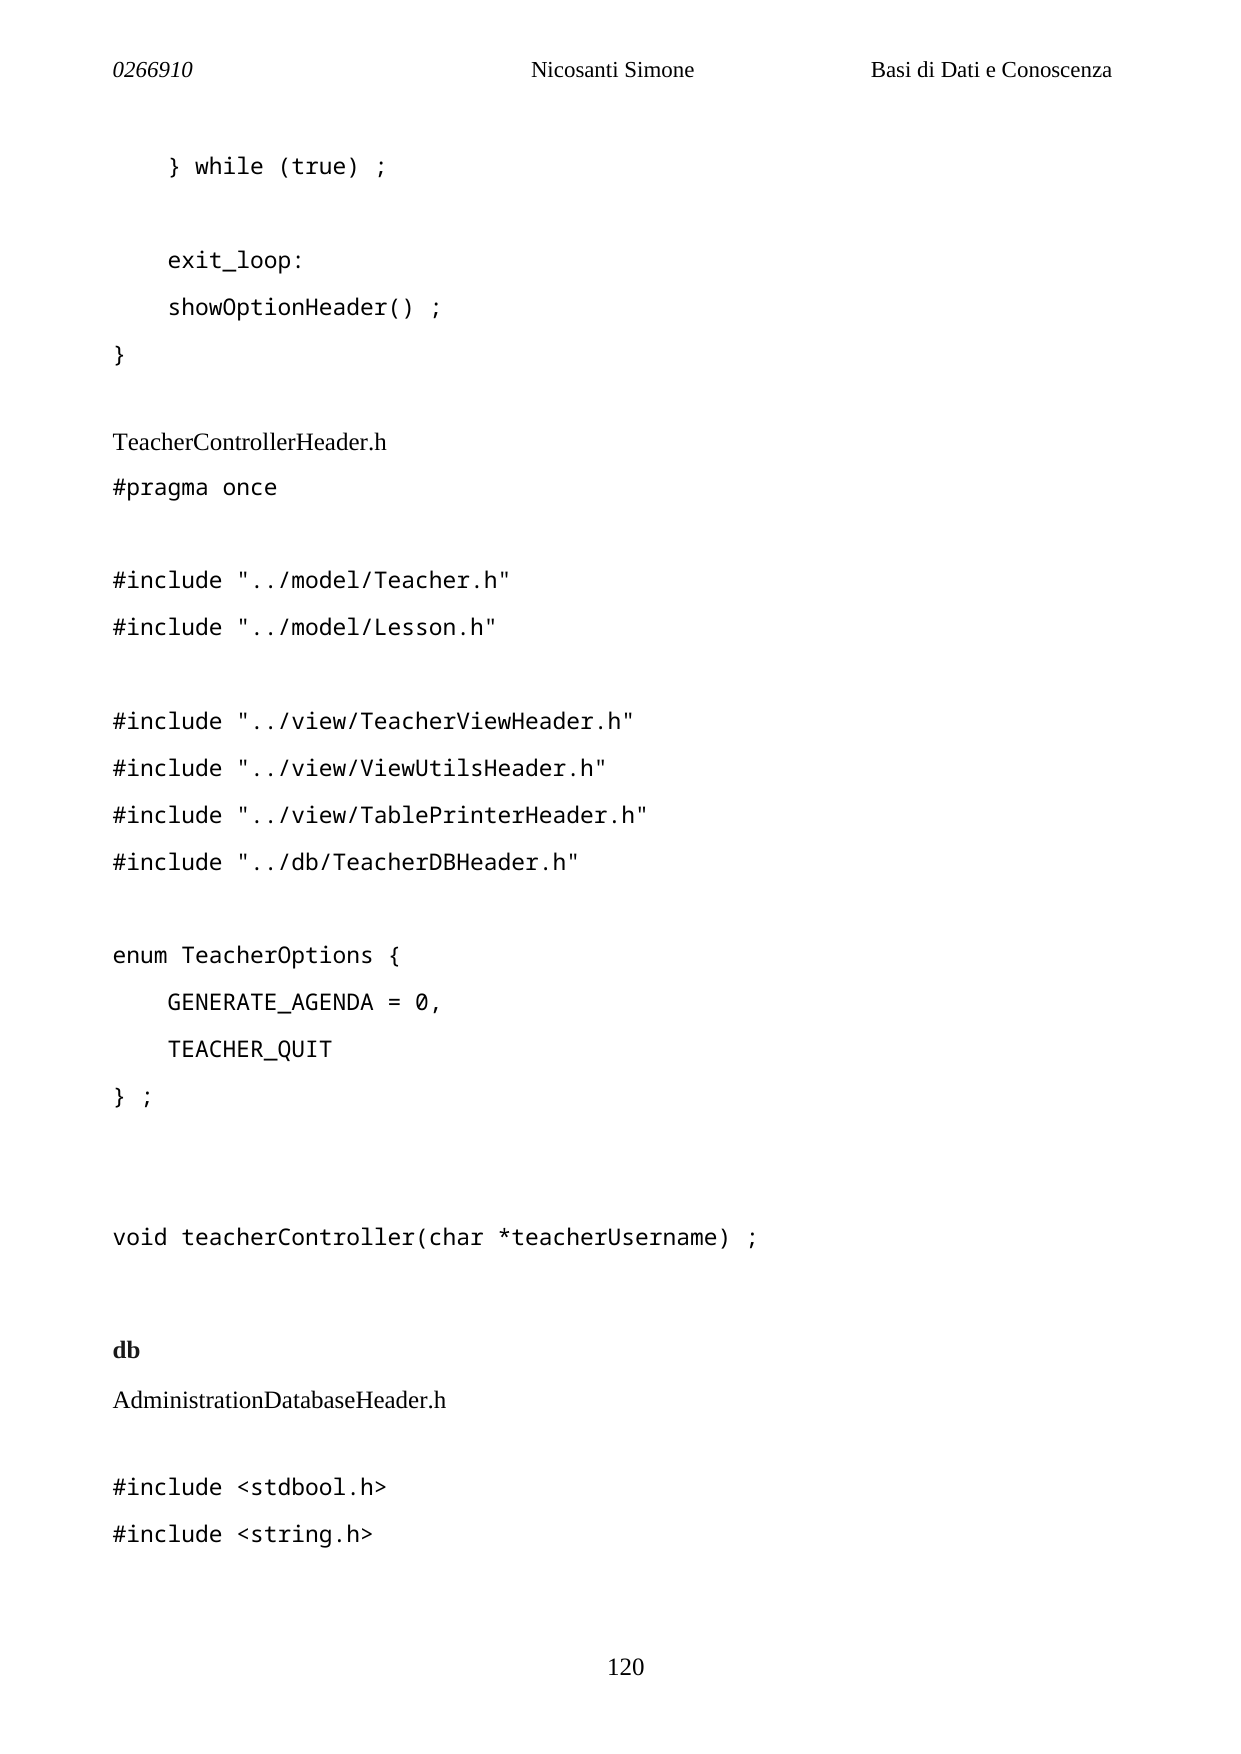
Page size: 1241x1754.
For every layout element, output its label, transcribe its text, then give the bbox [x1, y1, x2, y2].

text void teacherController(char *teacherUsername) ; [112, 1221, 1128, 1252]
text AdministrationDatabaseHeader.h [112, 1385, 1128, 1414]
subtitle db [112, 1336, 1128, 1364]
text } [112, 337, 1128, 369]
text #pragma once [112, 471, 1128, 502]
text #include "../model/Teacher.h" [112, 564, 1128, 596]
text } ; [112, 1080, 1128, 1111]
text #include <stdbool.h> [112, 1471, 1128, 1502]
text TEACHER_QUIT [112, 1033, 1128, 1064]
text #include "../db/TeacherDBHeader.h" [112, 846, 1128, 877]
text TeacherControllerHeader.h [112, 427, 1128, 456]
text #include "../view/TeacherViewHeader.h" [112, 705, 1128, 736]
text #include "../model/Lesson.h" [112, 611, 1128, 642]
text } while (true) ; [112, 150, 1128, 181]
text showOptionHeader() ; [112, 291, 1128, 322]
text enum TeacherOptions { [112, 939, 1128, 971]
text exit_loop: [112, 244, 1128, 275]
text #include "../view/TablePrinterHeader.h" [112, 799, 1128, 830]
text #include "../view/ViewUtilsHeader.h" [112, 752, 1128, 783]
text #include <string.h> [112, 1518, 1128, 1549]
text GENERATE_AGENDA = 0, [112, 986, 1128, 1017]
